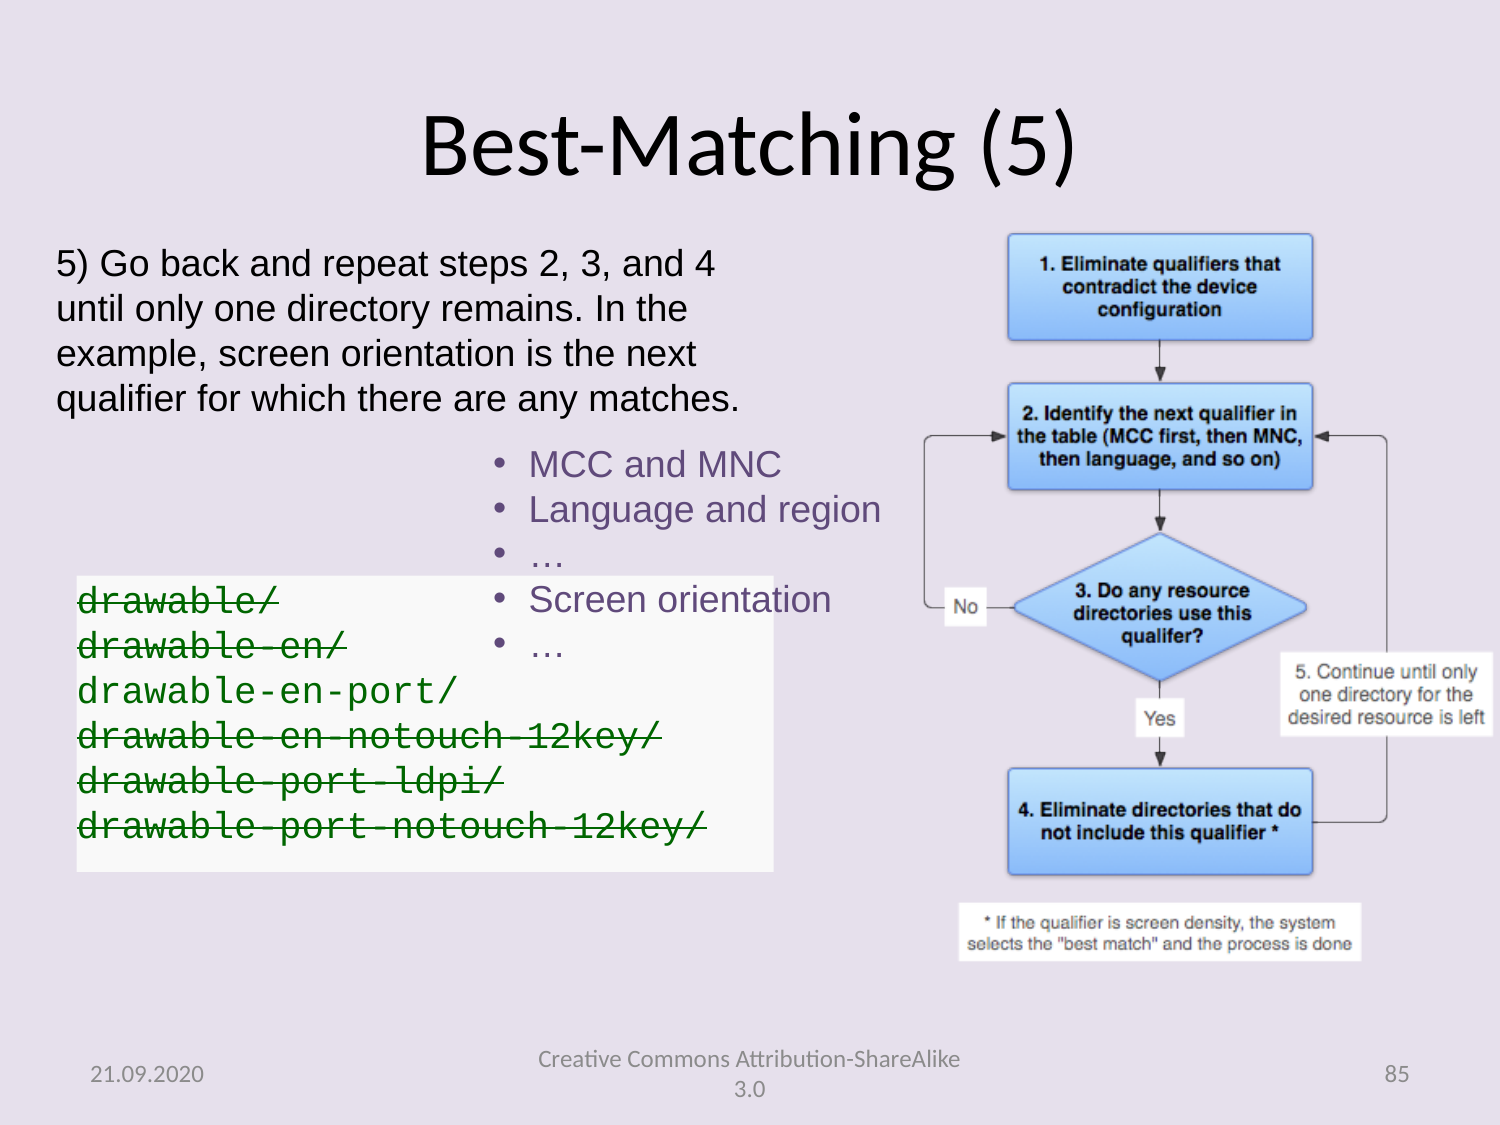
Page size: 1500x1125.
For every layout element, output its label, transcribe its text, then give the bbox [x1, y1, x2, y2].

text_box 5) Go back and repeat steps 2, 3, and 4 until only one directory remains. In the example, screen orientation is the next qualifier for which there are any matches. [41, 231, 792, 427]
text_box MCC and MNC Language and region … Screen orientation … [478, 432, 987, 673]
picture [914, 219, 1500, 968]
text_box drawable/ drawable-en/ drawable-en-port/ drawable-en-notouch-12key/ drawable-port-ldpi/ drawable-port-notouch-12key/ [76, 575, 774, 872]
title Best-Matching (5) [75, 45, 1425, 233]
